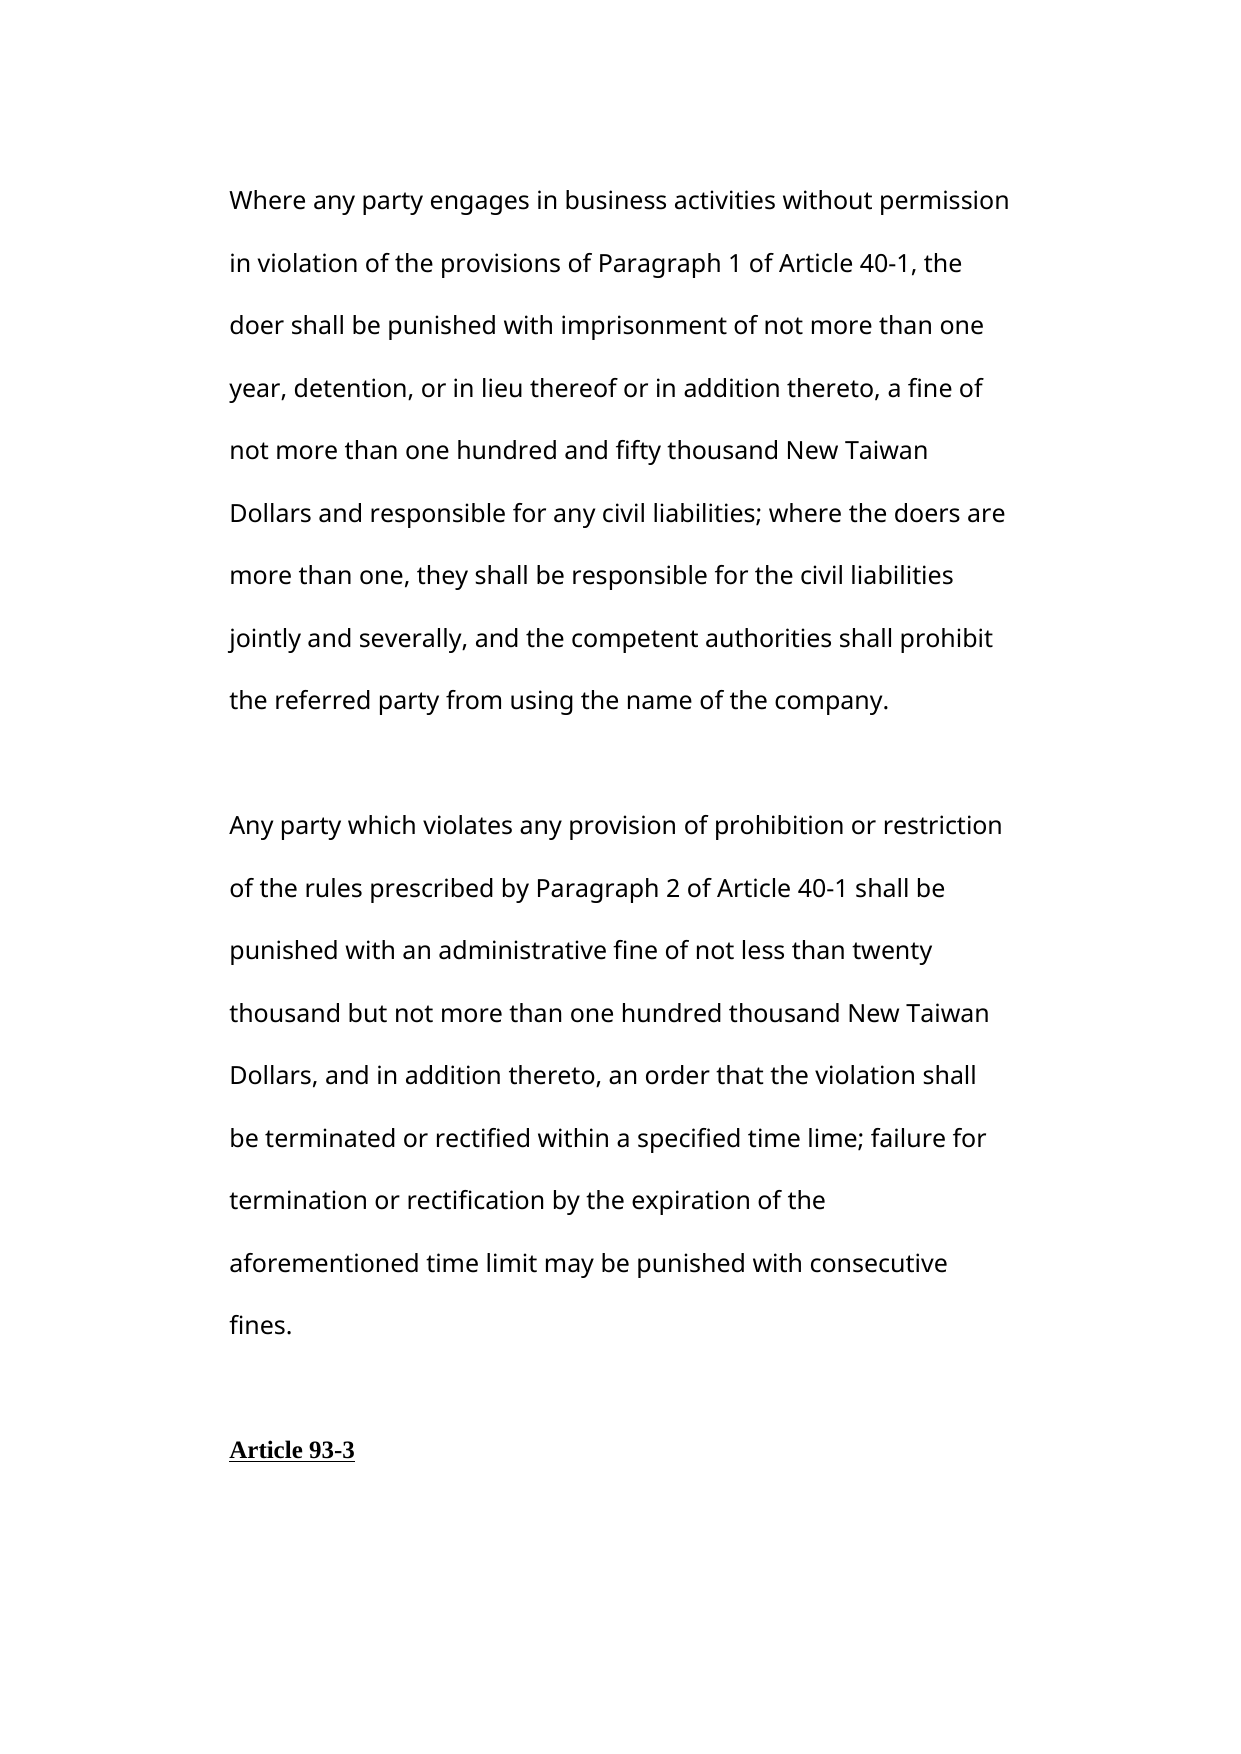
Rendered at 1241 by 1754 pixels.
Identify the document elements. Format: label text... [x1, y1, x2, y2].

text Any party which violates any provision of prohibition or restriction of the rules prescribed by Paragraph 2 of Article 40-1 shall be punished with an administrative fine of not less than twenty thousand but not more than one hundred thousand New Taiwan Dollars, and in addition thereto, an order that the violation shall be terminated or rectified within a specified time lime; failure for termination or rectification by the expiration of the aforementioned time limit may be punished with consecutive fines. [229, 783, 1011, 1346]
text Article 93-3 [229, 1408, 1053, 1471]
text Where any party engages in business activities without permission in violation of the provisions of Paragraph 1 of Article 40-1, the doer shall be punished with imprisonment of not more than one year, detention, or in lieu thereof or in addition thereto, a fine of not more than one hundred and fifty thousand New Taiwan Dollars and responsible for any civil liabilities; where the doers are more than one, they shall be responsible for the civil liabilities jointly and severally, and the competent authorities shall prohibit the referred party from using the name of the company. [229, 158, 1011, 721]
